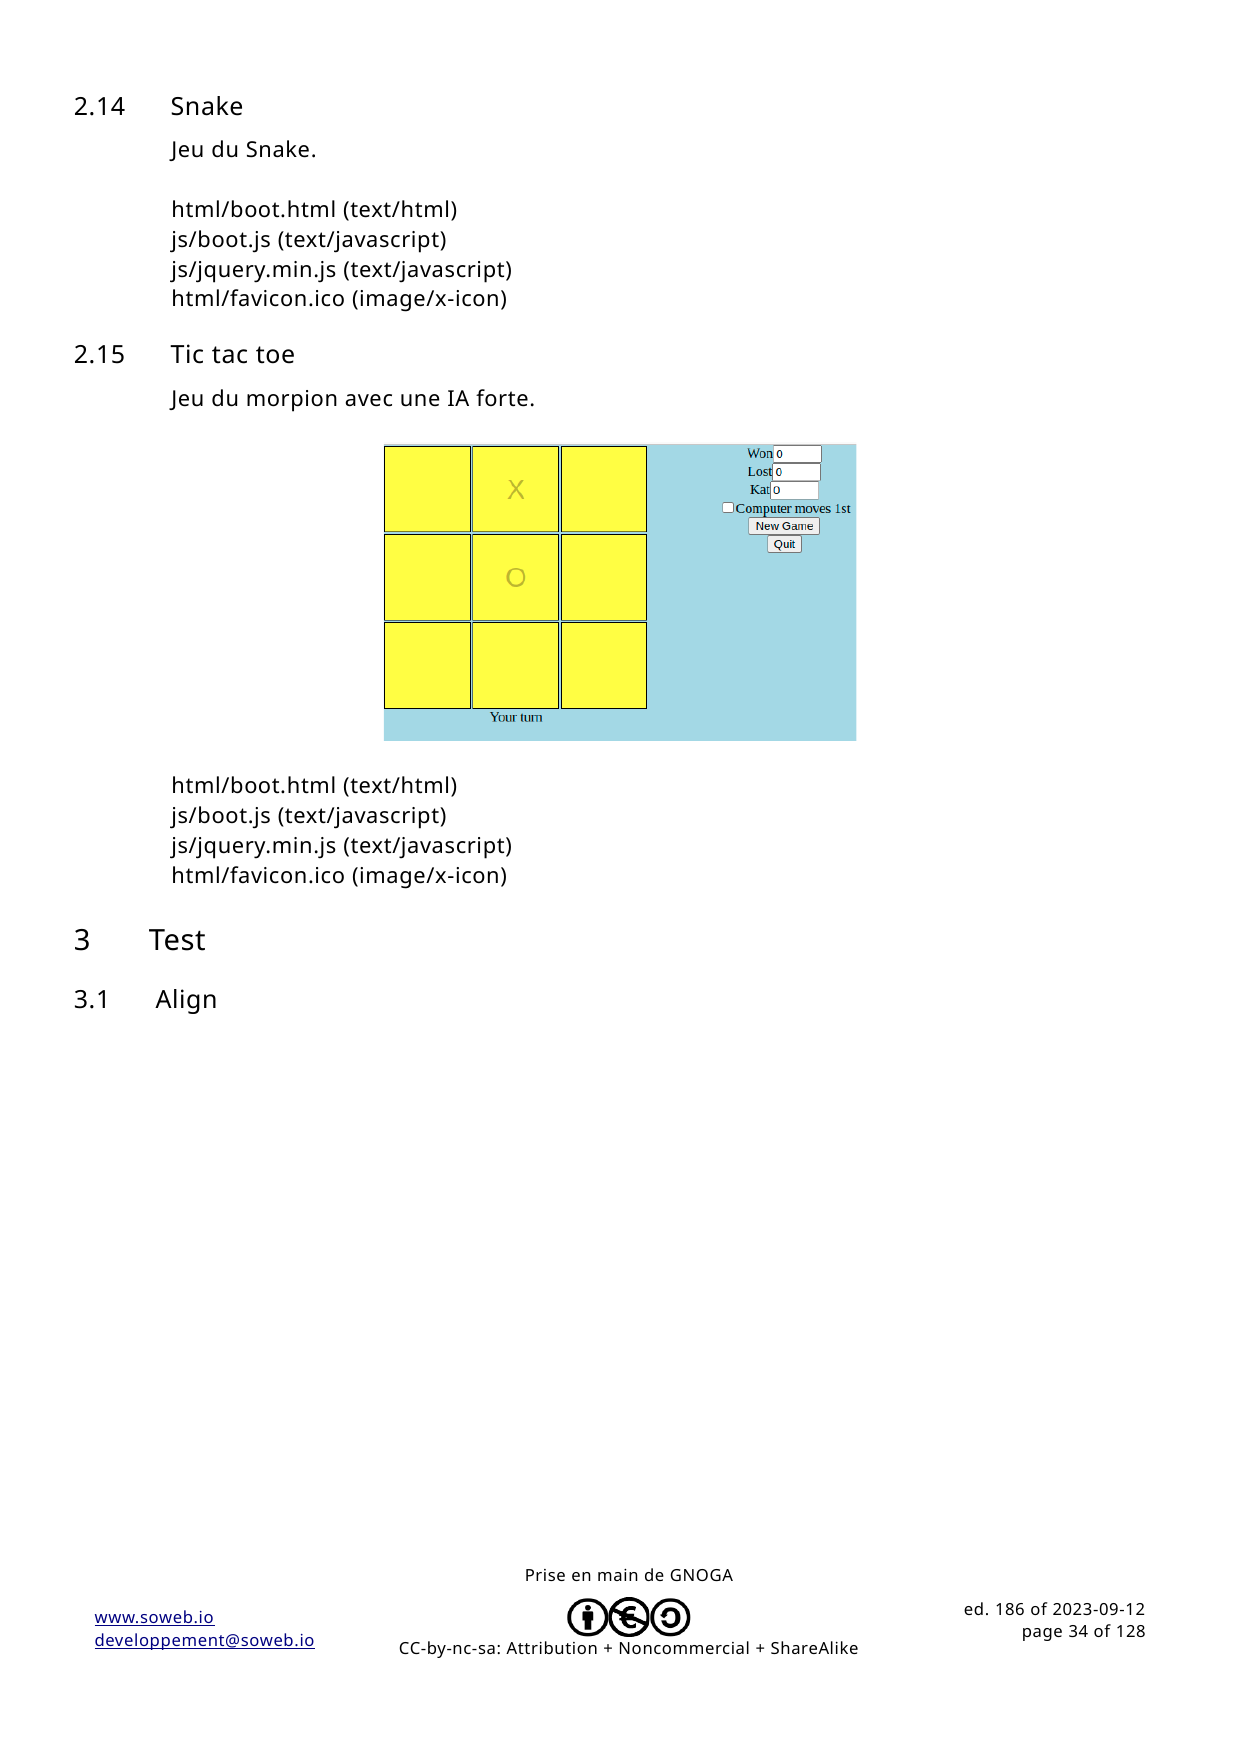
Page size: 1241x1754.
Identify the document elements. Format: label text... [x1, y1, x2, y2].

text js/boot.js (text/javascript) [171, 800, 1152, 830]
text html/boot.html (text/html) [171, 770, 1152, 800]
text js/boot.js (text/javascript) [171, 224, 1152, 253]
subtitle Test [74, 919, 1152, 958]
subtitle Align [74, 982, 1152, 1016]
text js/jquery.min.js (text/javascript) [171, 253, 1152, 283]
picture [383, 442, 857, 741]
subtitle Tic tac toe [74, 337, 1152, 371]
picture [566, 1597, 691, 1637]
text html/favicon.ico (image/x-icon) [171, 859, 1152, 889]
text Jeu du Snake. [171, 134, 1152, 164]
text html/favicon.ico (image/x-icon) [171, 283, 1152, 313]
text Jeu du morpion avec une IA forte. [171, 383, 1152, 412]
text js/jquery.min.js (text/javascript) [171, 830, 1152, 859]
text html/boot.html (text/html) [171, 194, 1152, 224]
subtitle Snake [74, 88, 1152, 123]
